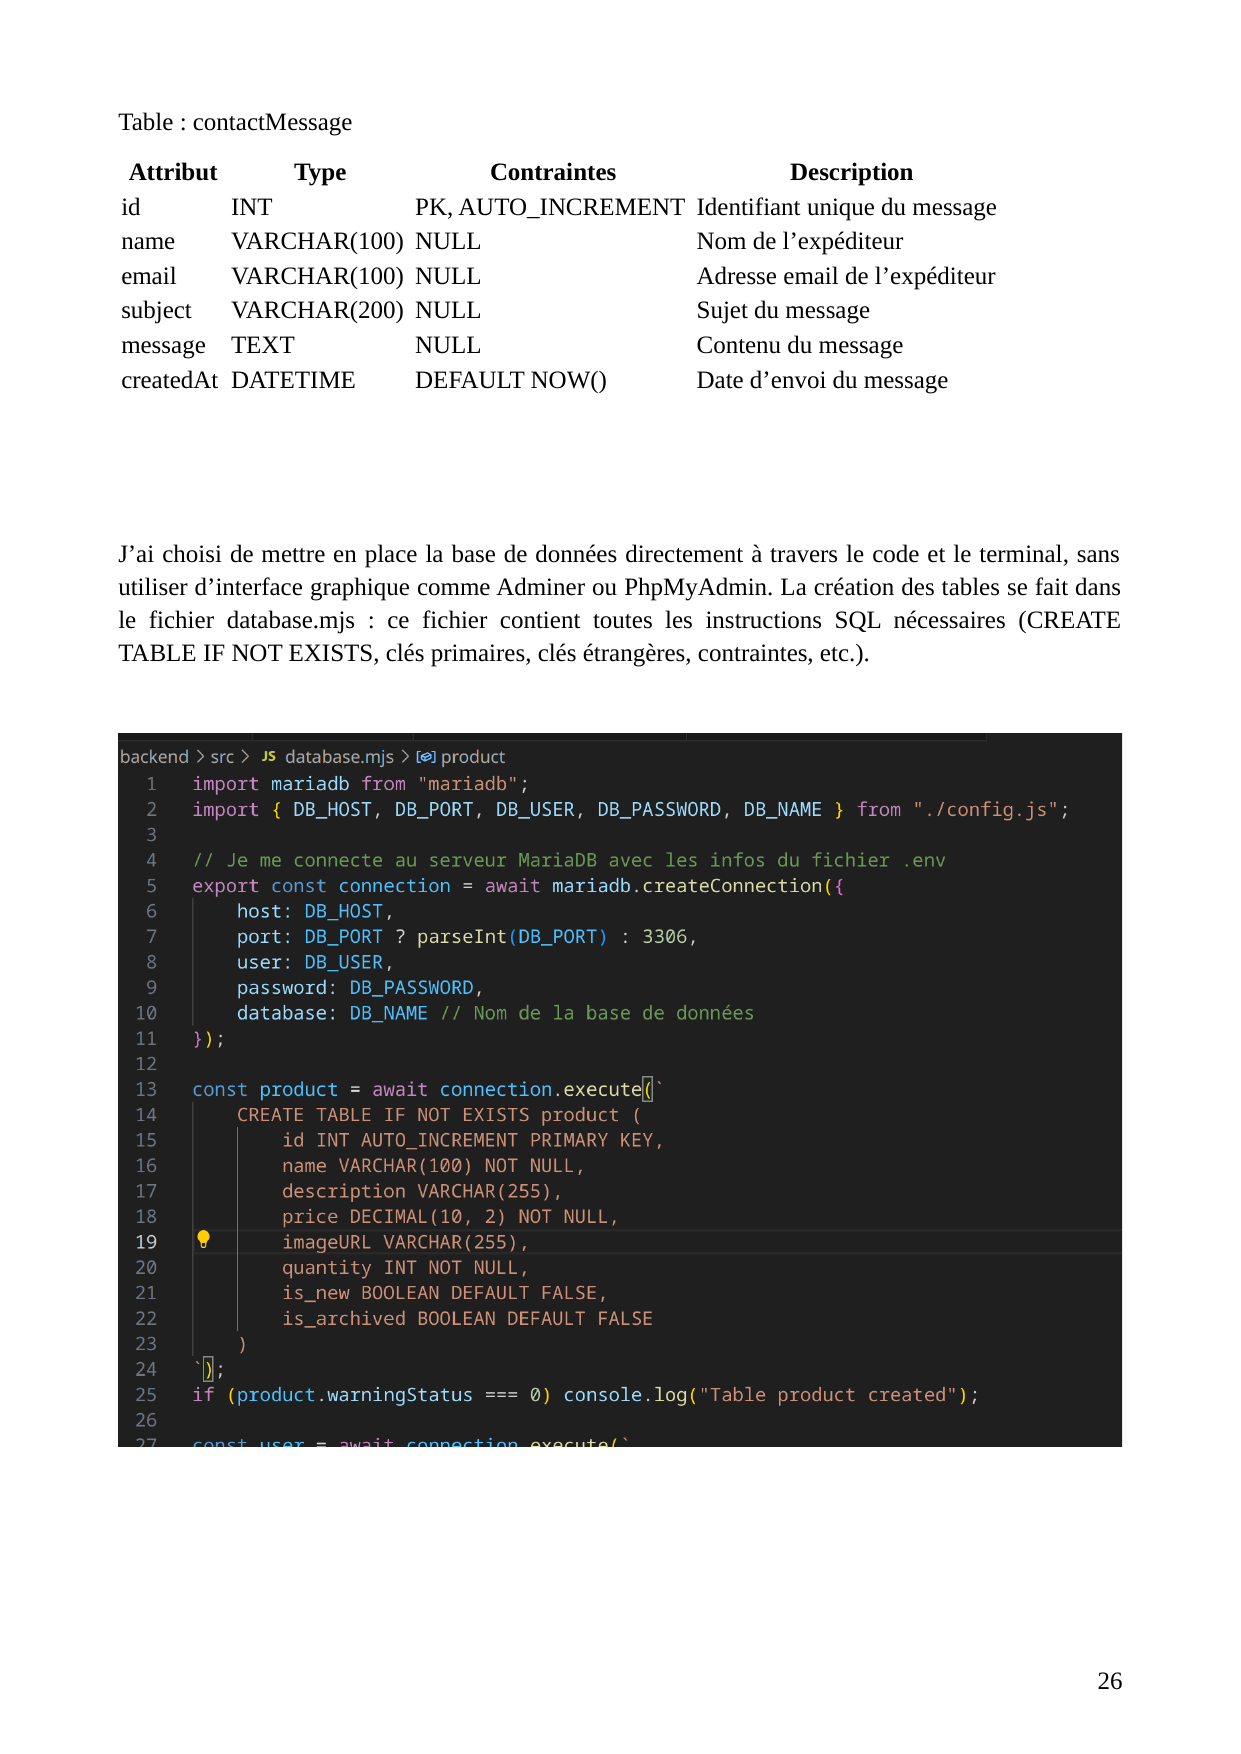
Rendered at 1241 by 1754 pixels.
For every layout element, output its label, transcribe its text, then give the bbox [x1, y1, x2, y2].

table_cell INT [228, 189, 412, 223]
table_cell Sujet du message [694, 293, 1010, 327]
text Table : contactMessage [118, 107, 1122, 135]
table_header Contraintes [412, 154, 693, 189]
table_cell DATETIME [228, 362, 412, 396]
table_cell message [118, 327, 228, 362]
table_cell createdAt [118, 362, 228, 396]
table_cell VARCHAR(100) [228, 224, 412, 258]
picture [118, 733, 1123, 1447]
table_cell name [118, 224, 228, 258]
table_cell NULL [412, 327, 693, 362]
table_cell VARCHAR(100) [228, 258, 412, 293]
table_cell Nom de l’expéditeur [694, 224, 1010, 258]
table_header Type [228, 154, 412, 189]
table_cell TEXT [228, 327, 412, 362]
table_cell NULL [412, 224, 693, 258]
text J’ai choisi de mettre en place la base de données directement à travers le code et le terminal, sans utiliser d’interface graphique comme Adminer ou PhpMyAdmin. La création des tables se fait dans le fichier database.mjs : ce fichier contient toutes les instructions SQL nécessaires (CREATE TABLE IF NOT EXISTS, clés primaires, clés étrangères, contraintes, etc.). [118, 539, 1122, 667]
table_cell PK, AUTO_INCREMENT [412, 189, 693, 223]
table_cell NULL [412, 293, 693, 327]
table_header Description [694, 154, 1010, 189]
table_cell Adresse email de l’expéditeur [694, 258, 1010, 293]
table_cell Date d’envoi du message [694, 362, 1010, 396]
table_cell subject [118, 293, 228, 327]
table_header Attribut [118, 154, 228, 189]
table_cell Identifiant unique du message [694, 189, 1010, 223]
table_cell VARCHAR(200) [228, 293, 412, 327]
table_cell email [118, 258, 228, 293]
table_cell DEFAULT NOW() [412, 362, 693, 396]
table_cell Contenu du message [694, 327, 1010, 362]
table_cell id [118, 189, 228, 223]
table_cell NULL [412, 258, 693, 293]
